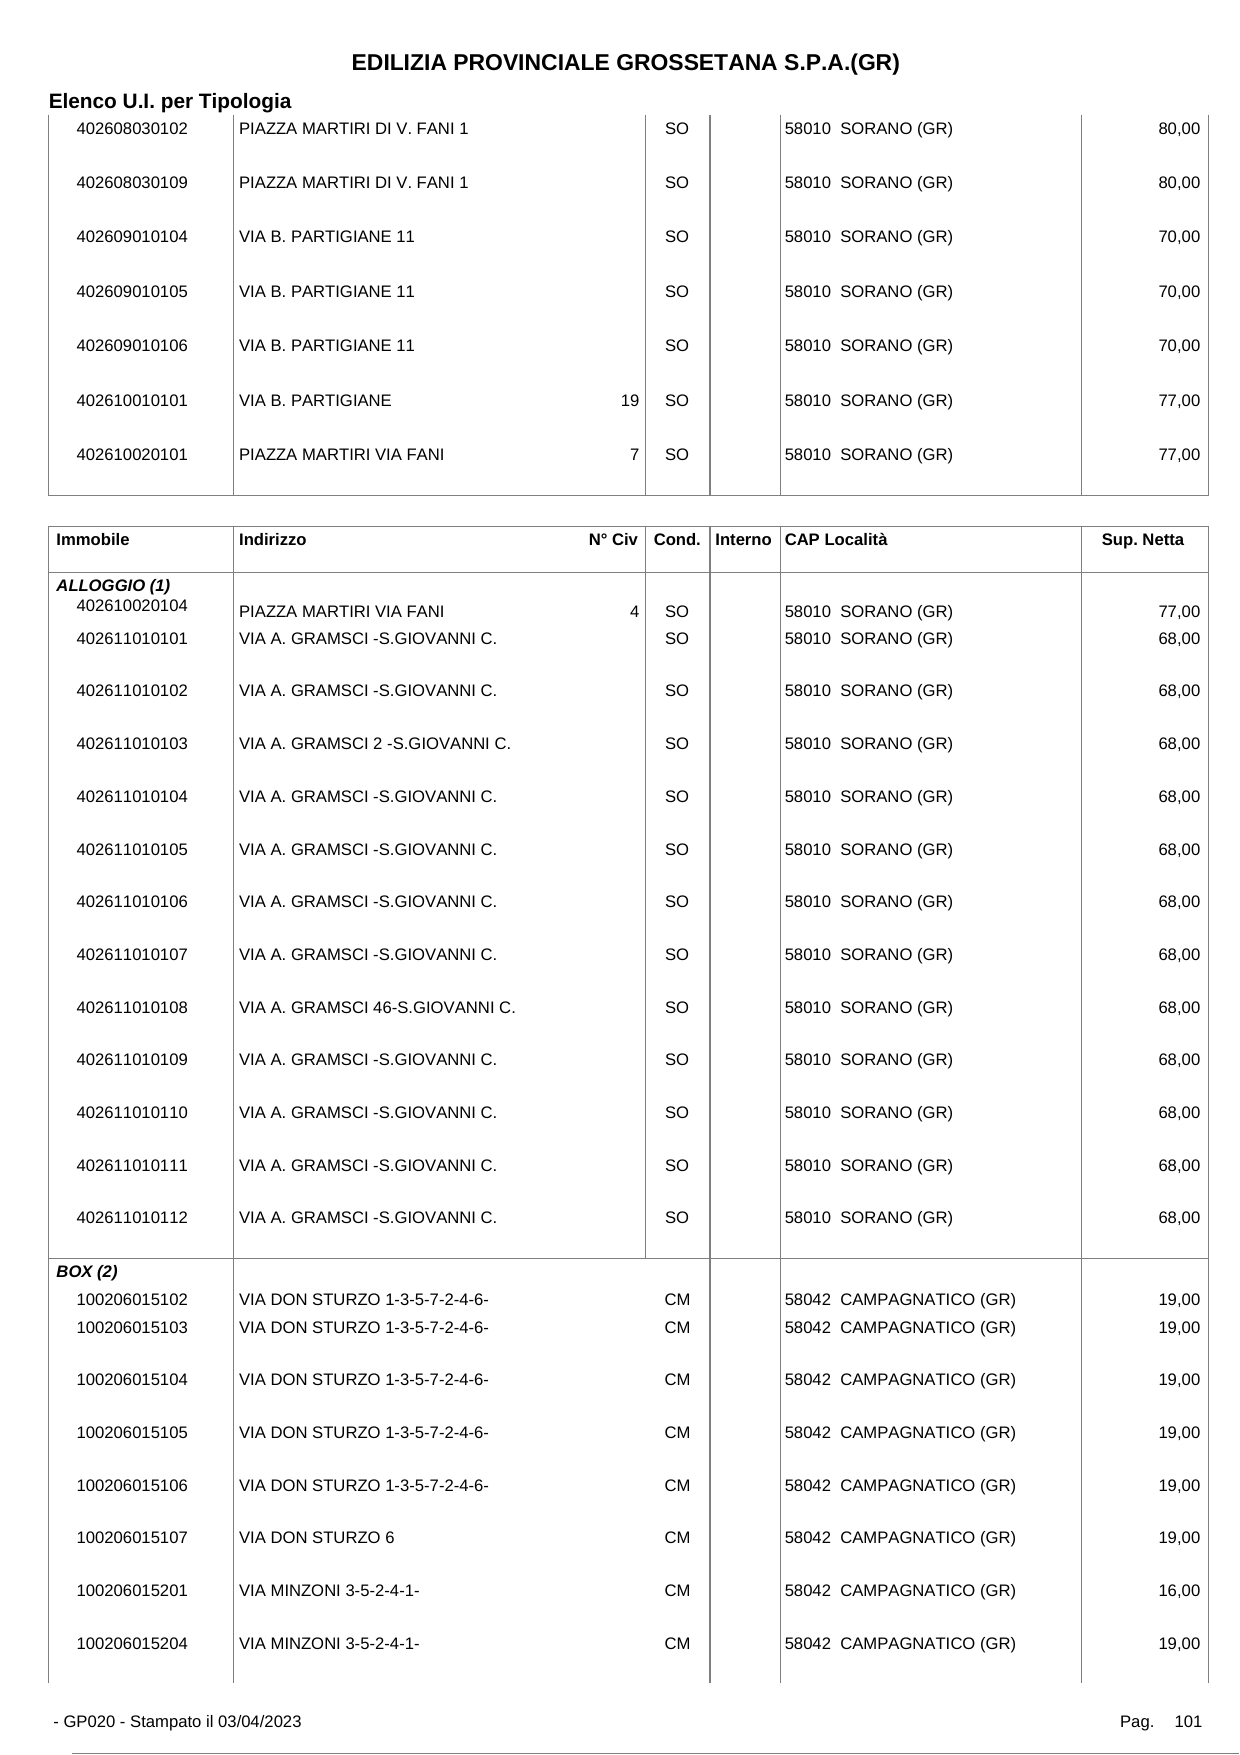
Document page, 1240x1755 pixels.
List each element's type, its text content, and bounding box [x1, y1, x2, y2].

table_cell 70,00 [1082, 332, 1208, 386]
table_cell [711, 678, 780, 731]
table_cell PIAZZA MARTIRI VIA FANI [234, 441, 588, 495]
table_cell 402611010103 [49, 731, 233, 783]
table_cell CM [646, 1259, 709, 1314]
table_cell 402609010105 [49, 278, 233, 332]
table_cell [589, 332, 645, 386]
table_cell 77,00 [1082, 573, 1208, 625]
table_header Cond. [646, 527, 709, 572]
table_cell [711, 994, 780, 1047]
table_cell SO [646, 223, 709, 278]
table_cell [711, 1420, 780, 1472]
table_cell SO [646, 1153, 709, 1205]
table_cell CM [646, 1314, 709, 1367]
table_cell 58010 SORANO (GR) [781, 1100, 1081, 1152]
table_cell 68,00 [1082, 836, 1208, 889]
table_cell 68,00 [1082, 625, 1208, 678]
table_cell CM [646, 1367, 709, 1420]
table_cell CM [646, 1525, 709, 1578]
table_cell [589, 169, 645, 223]
table_cell SO [646, 836, 709, 889]
table_cell 19,00 [1082, 1631, 1208, 1683]
table_cell 58042 CAMPAGNATICO (GR) [781, 1259, 1081, 1314]
table_cell 19,00 [1082, 1259, 1208, 1314]
table_cell 68,00 [1082, 1153, 1208, 1205]
table_cell 58010 SORANO (GR) [781, 1205, 1081, 1258]
table_cell VIA MINZONI 3-5-2-4-1- [234, 1631, 588, 1683]
table_cell [589, 889, 645, 942]
table_cell PIAZZA MARTIRI VIA FANI [234, 573, 588, 625]
table_cell 58010 SORANO (GR) [781, 678, 1081, 731]
table_cell 58010 SORANO (GR) [781, 994, 1081, 1047]
table_cell [589, 1473, 646, 1525]
table_cell SO [646, 169, 709, 223]
table_cell SO [646, 1205, 709, 1258]
table_cell ALLOGGIO (1) 402610020104 [49, 573, 233, 625]
table_cell CM [646, 1631, 709, 1683]
table_cell [589, 1420, 646, 1472]
table_cell [711, 731, 780, 783]
table_cell VIA A. GRAMSCI 2 -S.GIOVANNI C. [234, 731, 588, 783]
table_cell [711, 1205, 780, 1258]
table_cell 19,00 [1082, 1420, 1208, 1472]
table_header CAP Località [781, 527, 1081, 572]
table_cell SO [646, 994, 709, 1047]
table_cell [711, 1314, 780, 1367]
table_cell 77,00 [1082, 441, 1208, 495]
table_header Interno [711, 527, 780, 572]
table_cell 402611010104 [49, 784, 233, 836]
table_cell 402611010108 [49, 994, 233, 1047]
table_cell [589, 1631, 646, 1683]
table_cell 402611010101 [49, 625, 233, 678]
table_cell [589, 223, 645, 278]
table_cell VIA B. PARTIGIANE [234, 386, 588, 441]
table_cell 58010 SORANO (GR) [781, 784, 1081, 836]
table_cell [711, 836, 780, 889]
table_cell SO [646, 573, 709, 625]
table_cell 68,00 [1082, 889, 1208, 942]
table_cell 100206015201 [49, 1578, 233, 1631]
table_cell 58010 SORANO (GR) [781, 169, 1081, 223]
table_cell [711, 1473, 780, 1525]
table_cell SO [646, 889, 709, 942]
table_cell 68,00 [1082, 994, 1208, 1047]
table_cell 58010 SORANO (GR) [781, 332, 1081, 386]
table_cell 58010 SORANO (GR) [781, 1047, 1081, 1100]
table_cell [711, 942, 780, 994]
table_header N° Civ [589, 527, 645, 572]
table_cell 4 [589, 573, 645, 625]
table_cell 68,00 [1082, 678, 1208, 731]
table_cell SO [646, 784, 709, 836]
table_cell 58010 SORANO (GR) [781, 115, 1081, 169]
table_cell [589, 278, 645, 332]
table_cell SO [646, 625, 709, 678]
table_cell [589, 1100, 645, 1152]
table_cell 402608030109 [49, 169, 233, 223]
table_cell 402611010112 [49, 1205, 233, 1258]
table_cell 58010 SORANO (GR) [781, 942, 1081, 994]
table_cell VIA B. PARTIGIANE 11 [234, 332, 588, 386]
table_cell SO [646, 731, 709, 783]
table_cell VIA A. GRAMSCI -S.GIOVANNI C. [234, 784, 588, 836]
table_cell VIA A. GRAMSCI -S.GIOVANNI C. [234, 942, 588, 994]
table_cell 19,00 [1082, 1525, 1208, 1578]
table_cell [589, 1578, 646, 1631]
table_cell VIA B. PARTIGIANE 11 [234, 278, 588, 332]
table_cell 70,00 [1082, 278, 1208, 332]
table_cell PIAZZA MARTIRI DI V. FANI 1 [234, 169, 588, 223]
table_cell VIA A. GRAMSCI -S.GIOVANNI C. [234, 1153, 588, 1205]
table_cell 402611010102 [49, 678, 233, 731]
table_cell [589, 942, 645, 994]
table_cell 68,00 [1082, 731, 1208, 783]
table_cell [711, 889, 780, 942]
table_cell SO [646, 278, 709, 332]
table_cell 58010 SORANO (GR) [781, 441, 1081, 495]
table_cell [711, 625, 780, 678]
table_cell VIA DON STURZO 1-3-5-7-2-4-6- [234, 1367, 588, 1420]
table_cell SO [646, 1100, 709, 1152]
table_cell [711, 573, 780, 625]
table_cell 80,00 [1082, 115, 1208, 169]
table_cell VIA A. GRAMSCI -S.GIOVANNI C. [234, 1100, 588, 1152]
table_cell VIA A. GRAMSCI 46-S.GIOVANNI C. [234, 994, 588, 1047]
table_cell [711, 1631, 780, 1683]
table_cell VIA DON STURZO 6 [234, 1525, 588, 1578]
table_cell [589, 1153, 645, 1205]
table_cell [589, 1525, 646, 1578]
table_cell [711, 1259, 780, 1314]
table_cell SO [646, 441, 709, 495]
table_cell SO [646, 942, 709, 994]
table_cell 100206015204 [49, 1631, 233, 1683]
table_cell [589, 1314, 646, 1367]
table_cell 402610020101 [49, 441, 233, 495]
table_cell 58042 CAMPAGNATICO (GR) [781, 1420, 1081, 1472]
table_cell 100206015105 [49, 1420, 233, 1472]
table_cell 58042 CAMPAGNATICO (GR) [781, 1578, 1081, 1631]
table_cell 402611010109 [49, 1047, 233, 1100]
table_cell PIAZZA MARTIRI DI V. FANI 1 [234, 115, 588, 169]
table_cell CM [646, 1578, 709, 1631]
table_cell BOX (2) 100206015102 [49, 1259, 233, 1314]
table_cell VIA DON STURZO 1-3-5-7-2-4-6- [234, 1473, 588, 1525]
table_cell [589, 731, 645, 783]
table_cell VIA A. GRAMSCI -S.GIOVANNI C. [234, 836, 588, 889]
table_cell 58042 CAMPAGNATICO (GR) [781, 1314, 1081, 1367]
table_header Sup. Netta [1082, 527, 1208, 572]
table_cell 68,00 [1082, 942, 1208, 994]
table_cell VIA A. GRAMSCI -S.GIOVANNI C. [234, 889, 588, 942]
table_cell 58042 CAMPAGNATICO (GR) [781, 1473, 1081, 1525]
table_cell 58042 CAMPAGNATICO (GR) [781, 1367, 1081, 1420]
table_cell SO [646, 332, 709, 386]
table_cell SO [646, 115, 709, 169]
table_cell 80,00 [1082, 169, 1208, 223]
table_cell [711, 169, 780, 223]
table_cell 402611010110 [49, 1100, 233, 1152]
table_cell VIA A. GRAMSCI -S.GIOVANNI C. [234, 678, 588, 731]
table_cell 58010 SORANO (GR) [781, 731, 1081, 783]
table_cell [711, 223, 780, 278]
table_cell VIA B. PARTIGIANE 11 [234, 223, 588, 278]
table_cell 19,00 [1082, 1314, 1208, 1367]
table_cell 19 [589, 386, 645, 441]
table_cell [589, 836, 645, 889]
table_cell [589, 1367, 646, 1420]
table_cell VIA A. GRAMSCI -S.GIOVANNI C. [234, 1047, 588, 1100]
table_cell CM [646, 1420, 709, 1472]
table_cell [711, 115, 780, 169]
table_cell 402611010106 [49, 889, 233, 942]
table_cell 402609010106 [49, 332, 233, 386]
table_cell VIA DON STURZO 1-3-5-7-2-4-6- [234, 1420, 588, 1472]
table_cell CM [646, 1473, 709, 1525]
table_cell 100206015107 [49, 1525, 233, 1578]
table_cell 402609010104 [49, 223, 233, 278]
table_cell [589, 678, 645, 731]
table_cell [711, 1100, 780, 1152]
table_cell [589, 1259, 646, 1314]
table_cell 402608030102 [49, 115, 233, 169]
table_cell 58010 SORANO (GR) [781, 889, 1081, 942]
table_header Immobile [49, 527, 233, 572]
table_cell 58010 SORANO (GR) [781, 836, 1081, 889]
table_cell [589, 994, 645, 1047]
table_cell SO [646, 386, 709, 441]
table_cell [589, 1047, 645, 1100]
table_cell [711, 784, 780, 836]
table_cell 68,00 [1082, 1047, 1208, 1100]
table_cell 402611010105 [49, 836, 233, 889]
table_cell [711, 1525, 780, 1578]
table_cell [711, 1153, 780, 1205]
table_cell 68,00 [1082, 784, 1208, 836]
table_cell 68,00 [1082, 1100, 1208, 1152]
table_cell 402611010111 [49, 1153, 233, 1205]
table_cell VIA MINZONI 3-5-2-4-1- [234, 1578, 588, 1631]
table_cell 58010 SORANO (GR) [781, 278, 1081, 332]
table_cell [711, 1578, 780, 1631]
table_cell [711, 278, 780, 332]
table_cell 58010 SORANO (GR) [781, 1153, 1081, 1205]
table_cell 402610010101 [49, 386, 233, 441]
table_cell 58010 SORANO (GR) [781, 223, 1081, 278]
table_cell VIA A. GRAMSCI -S.GIOVANNI C. [234, 1205, 588, 1258]
table_cell 100206015104 [49, 1367, 233, 1420]
table_cell [589, 784, 645, 836]
table_cell 402611010107 [49, 942, 233, 994]
table_cell [589, 625, 645, 678]
table_cell [711, 386, 780, 441]
table_cell 100206015103 [49, 1314, 233, 1367]
table_cell VIA DON STURZO 1-3-5-7-2-4-6- [234, 1314, 588, 1367]
table_header Indirizzo [234, 527, 588, 572]
table_cell [589, 115, 645, 169]
table_cell 70,00 [1082, 223, 1208, 278]
table_cell 58010 SORANO (GR) [781, 386, 1081, 441]
table_cell [711, 1047, 780, 1100]
table_cell [711, 441, 780, 495]
table_cell SO [646, 1047, 709, 1100]
table_cell 58010 SORANO (GR) [781, 573, 1081, 625]
table_cell VIA A. GRAMSCI -S.GIOVANNI C. [234, 625, 588, 678]
table_cell [711, 332, 780, 386]
table_cell 19,00 [1082, 1473, 1208, 1525]
table_cell [589, 1205, 645, 1258]
table_cell 7 [589, 441, 645, 495]
table_cell 58010 SORANO (GR) [781, 625, 1081, 678]
table_cell VIA DON STURZO 1-3-5-7-2-4-6- [234, 1259, 588, 1314]
table_cell 68,00 [1082, 1205, 1208, 1258]
table_cell SO [646, 678, 709, 731]
table_cell 58042 CAMPAGNATICO (GR) [781, 1631, 1081, 1683]
table_cell 100206015106 [49, 1473, 233, 1525]
table_cell 16,00 [1082, 1578, 1208, 1631]
table_cell 19,00 [1082, 1367, 1208, 1420]
table_cell [711, 1367, 780, 1420]
table_cell 77,00 [1082, 386, 1208, 441]
table_cell 58042 CAMPAGNATICO (GR) [781, 1525, 1081, 1578]
